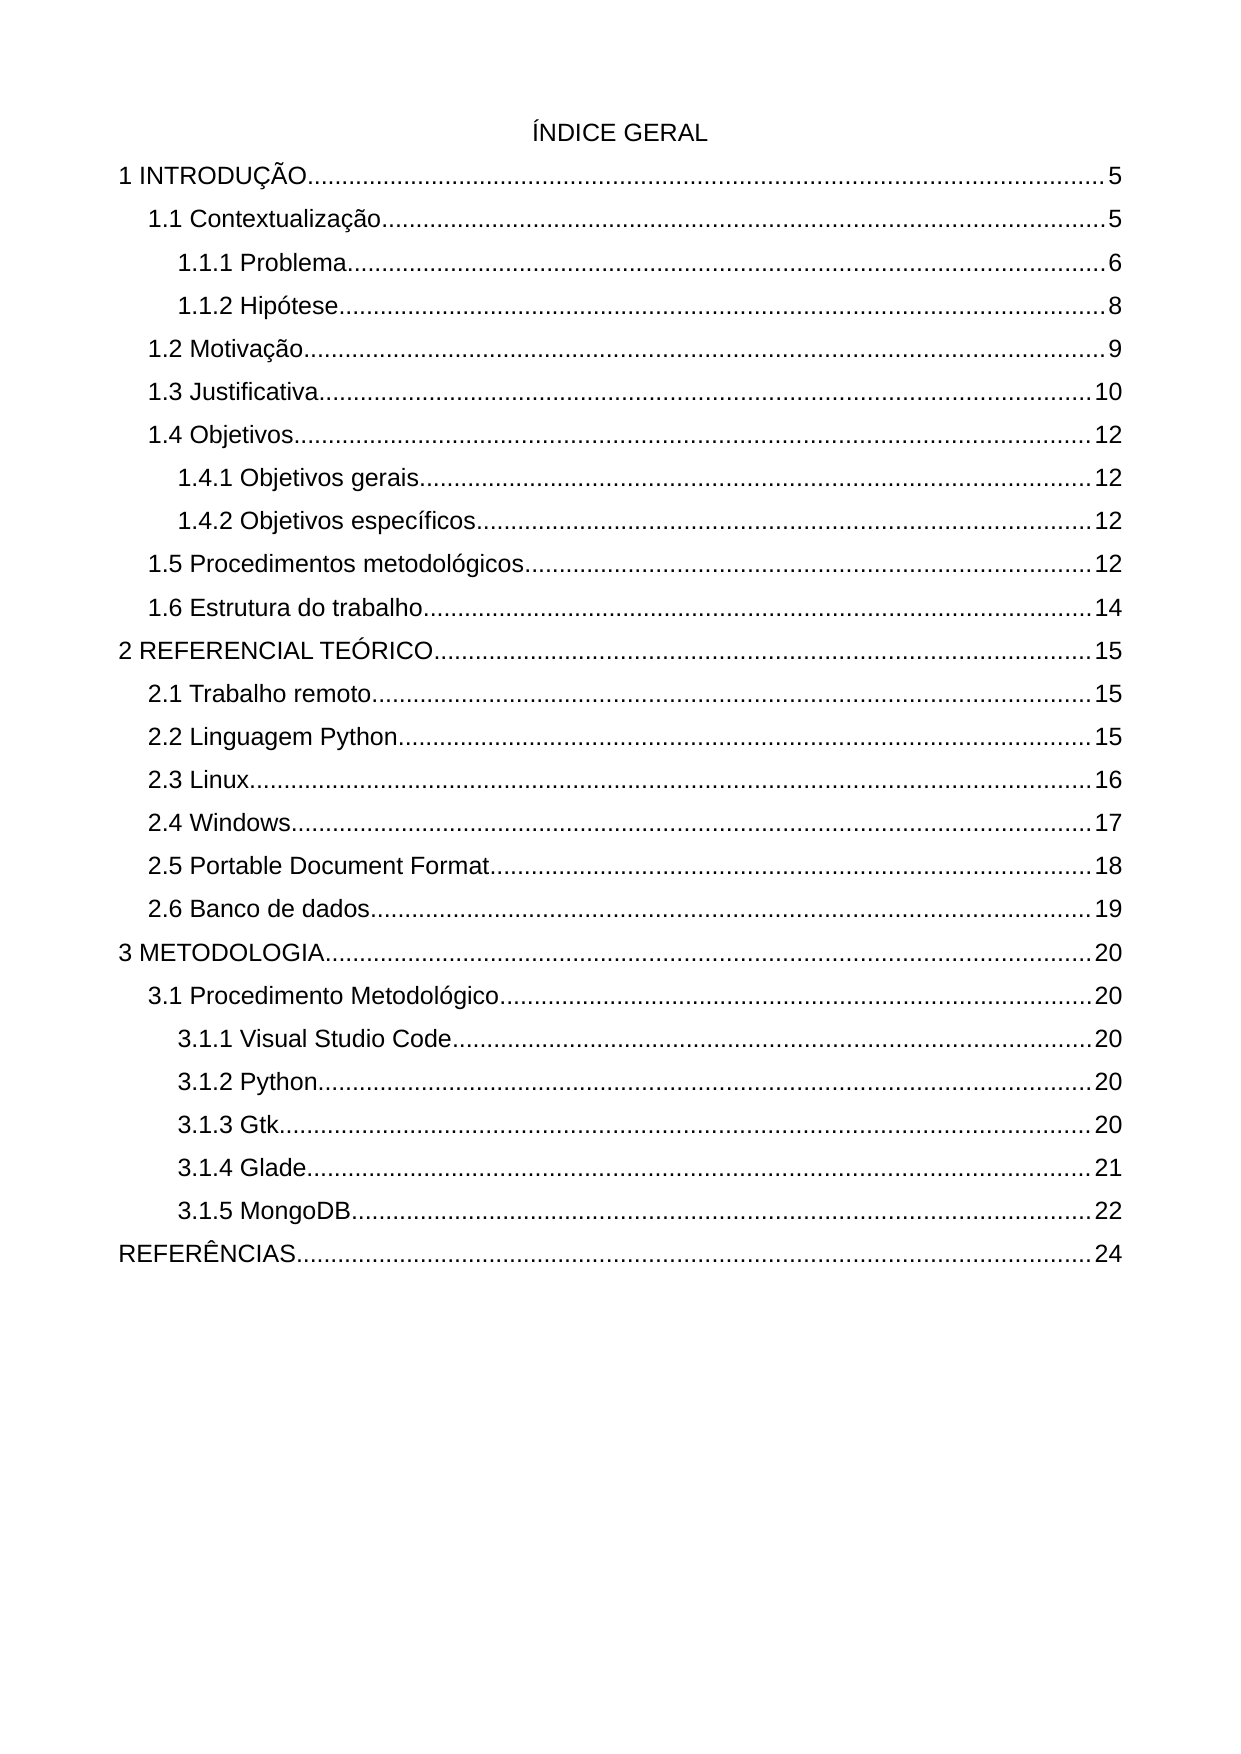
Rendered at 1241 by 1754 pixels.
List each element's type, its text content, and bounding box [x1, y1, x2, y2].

text 1 INTRODUÇÃO 5 [118, 161, 1122, 190]
text 1.1 Contextualização 5 [148, 204, 1122, 233]
text 2.5 Portable Document Format 18 [148, 851, 1122, 880]
text 1.3 Justificativa 10 [148, 377, 1122, 406]
text 3.1.4 Glade 21 [177, 1153, 1122, 1182]
text 2 REFERENCIAL TEÓRICO 15 [118, 636, 1122, 664]
text 2.2 Linguagem Python 15 [148, 722, 1122, 751]
text ÍNDICE GERAL [118, 118, 1122, 147]
text 1.4.2 Objetivos específicos 12 [177, 506, 1122, 535]
text 1.2 Motivação 9 [148, 334, 1122, 362]
text 1.1.1 Problema 6 [177, 247, 1122, 276]
text 2.3 Linux 16 [148, 765, 1122, 794]
text 1.4.1 Objetivos gerais 12 [177, 463, 1122, 492]
text 3.1.5 MongoDB 22 [177, 1196, 1122, 1225]
text 2.1 Trabalho remoto 15 [148, 679, 1122, 707]
text 1.4 Objetivos 12 [148, 420, 1122, 449]
text 3.1 Procedimento Metodológico 20 [148, 981, 1122, 1009]
text 3 METODOLOGIA 20 [118, 937, 1122, 966]
text 1.5 Procedimentos metodológicos 12 [148, 549, 1122, 578]
text 1.6 Estrutura do trabalho 14 [148, 592, 1122, 621]
text REFERÊNCIAS 24 [118, 1239, 1122, 1268]
text 2.6 Banco de dados 19 [148, 894, 1122, 923]
text 3.1.2 Python 20 [177, 1067, 1122, 1096]
text 3.1.1 Visual Studio Code 20 [177, 1024, 1122, 1052]
text 2.4 Windows 17 [148, 808, 1122, 837]
text 3.1.3 Gtk 20 [177, 1110, 1122, 1139]
text 1.1.2 Hipótese 8 [177, 291, 1122, 319]
